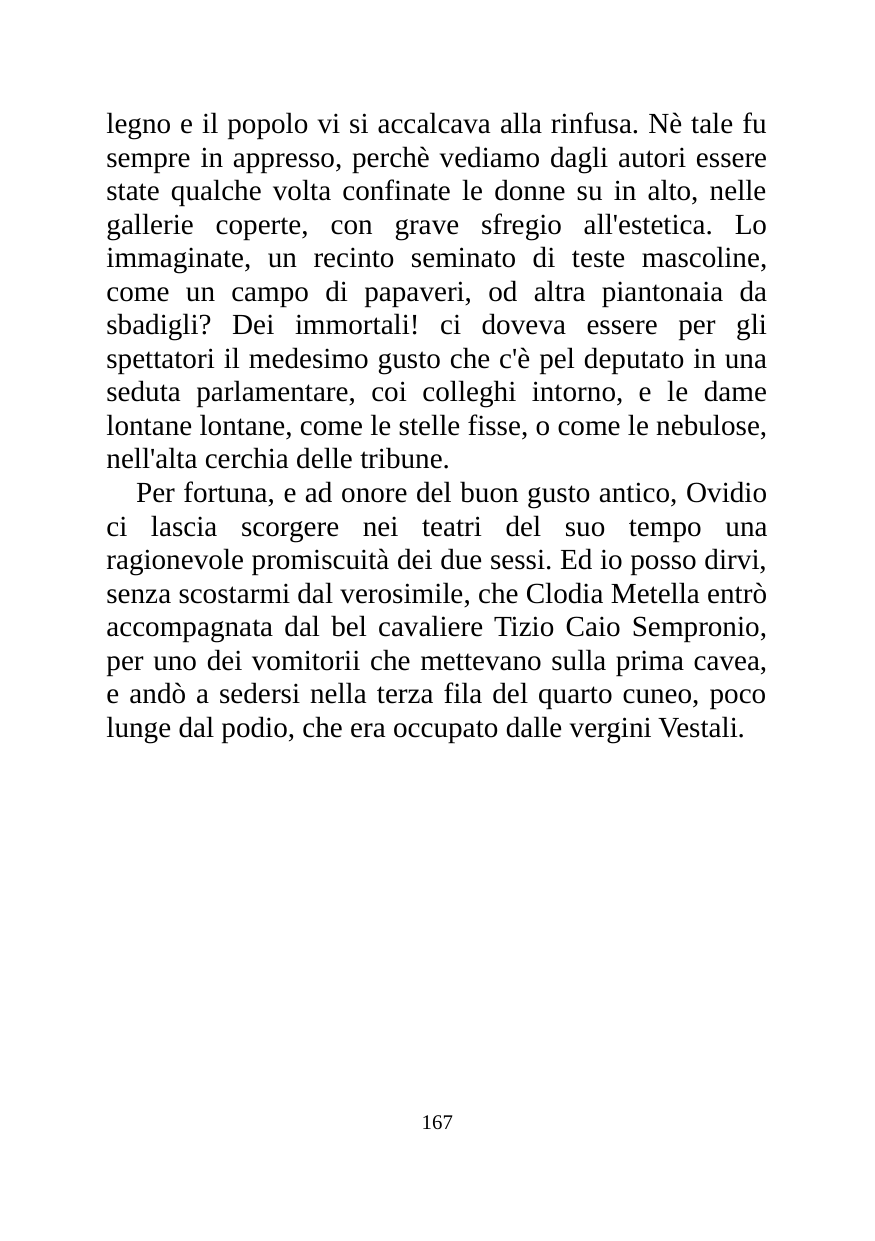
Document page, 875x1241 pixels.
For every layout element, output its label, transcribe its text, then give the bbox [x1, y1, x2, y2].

text Per fortuna, e ad onore del buon gusto antico, Ovidio ci lascia scorgere nei teatri del suo tempo una ragionevole promiscuità dei due sessi. Ed io posso dirvi, senza scostarmi dal verosimile, che Clodia Metella entrò accompagnata dal bel cavaliere Tizio Caio Sempronio, per uno dei vomitorii che mettevano sulla prima cavea, e andò a sedersi nella terza fila del quarto cuneo, poco lunge dal podio, che era occupato dalle vergini Vestali. [106, 475, 768, 743]
text legno e il popolo vi si accalcava alla rinfusa. Nè tale fu sempre in appresso, perchè vediamo dagli autori essere state qualche volta confinate le donne su in alto, nelle gallerie coperte, con grave sfregio all'estetica. Lo immaginate, un recinto seminato di teste mascoline, come un campo di papaveri, od altra piantonaia da sbadigli? Dei immortali! ci doveva essere per gli spettatori il medesimo gusto che c'è pel deputato in una seduta parlamentare, coi colleghi intorno, e le dame lontane lontane, come le stelle fisse, o come le nebulose, nell'alta cerchia delle tribune. [106, 106, 768, 475]
